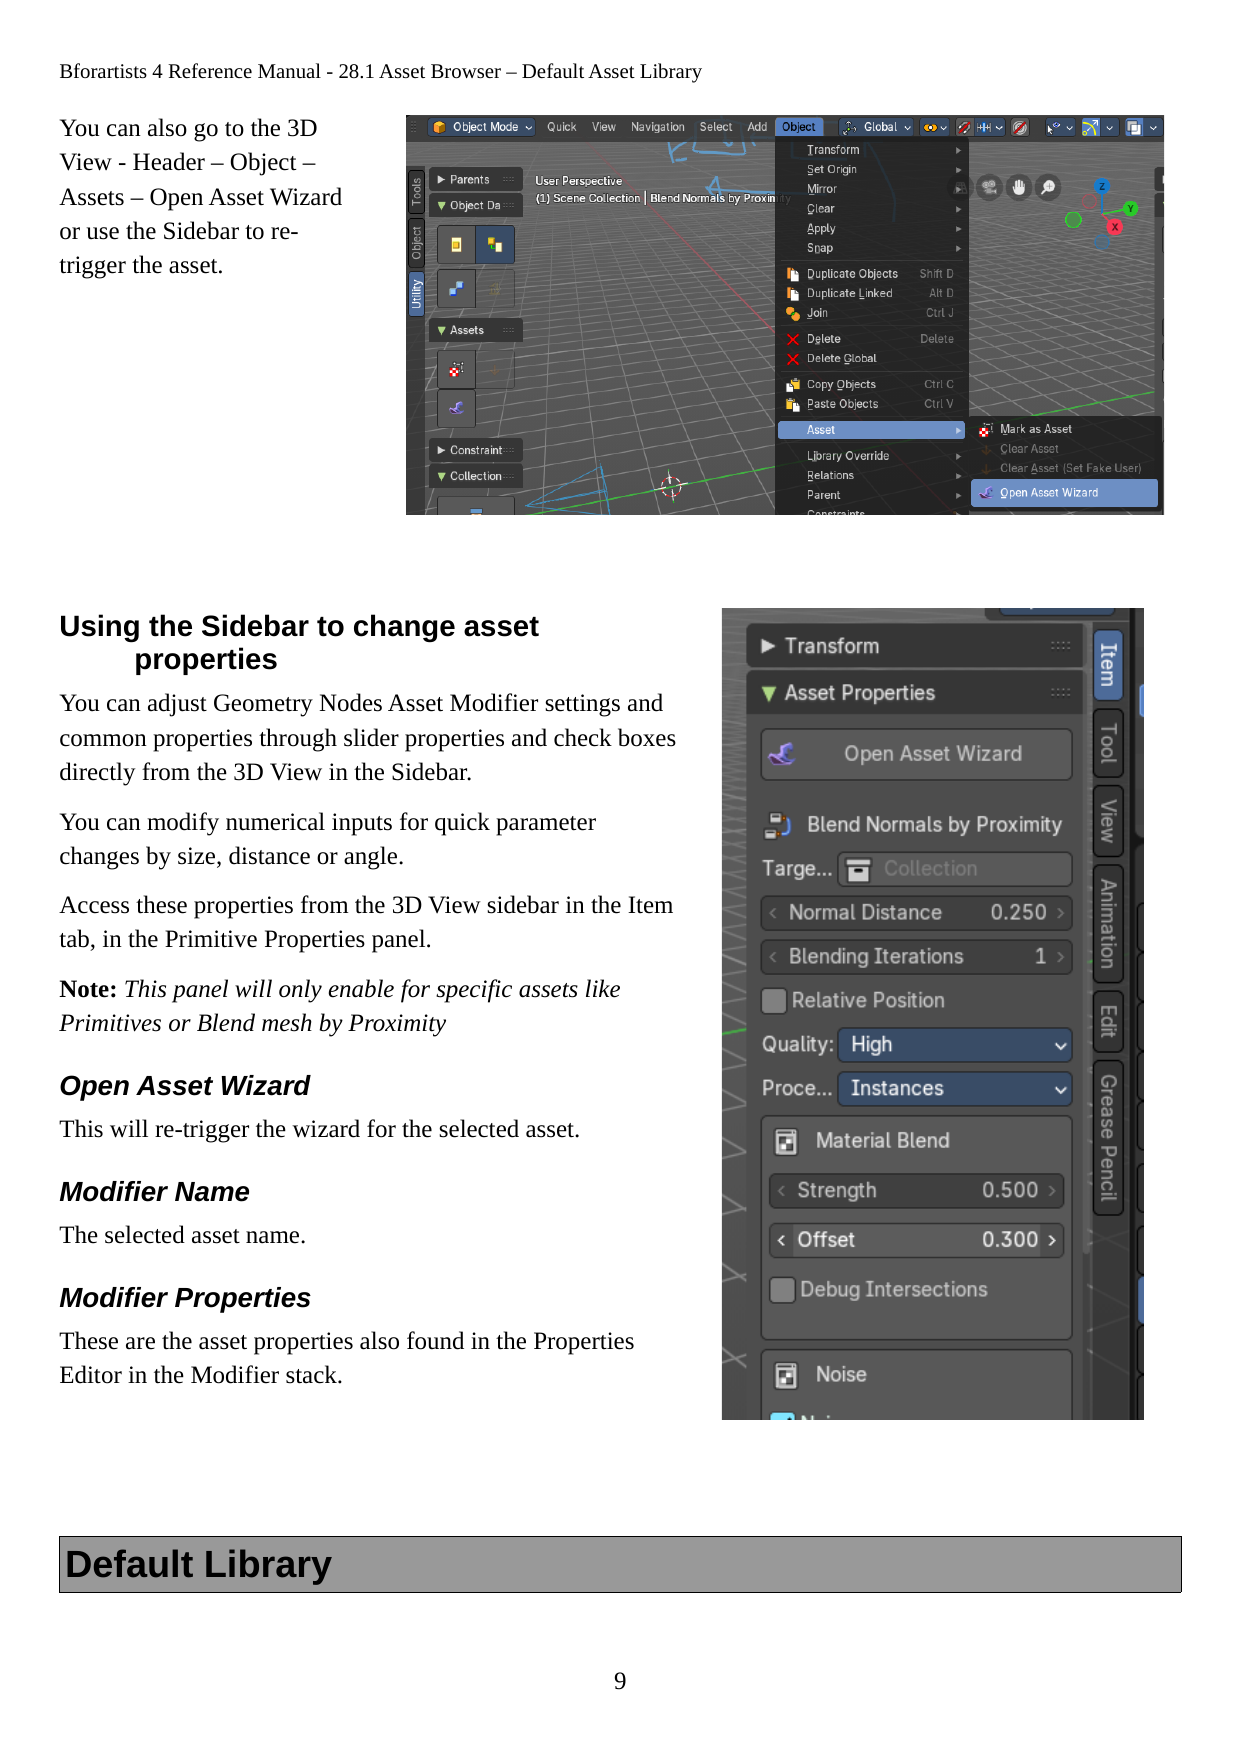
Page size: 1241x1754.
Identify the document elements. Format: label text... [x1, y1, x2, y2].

text These are the asset properties also found in the Properties Editor in the Modifier stack. [59, 1326, 721, 1389]
text [1144, 688, 1181, 786]
text Note: This panel will only enable for specific assets like Primitives or Blend mesh by Proximity [59, 974, 721, 1037]
subtitle [1144, 1176, 1181, 1207]
subtitle Modifier Name [59, 1176, 721, 1207]
text [1144, 807, 1181, 870]
text This will re-trigger the wizard for the selected asset. [59, 1114, 721, 1143]
text [1144, 974, 1181, 1037]
text The selected asset name. [59, 1220, 721, 1249]
text Access these properties from the 3D View sidebar in the Item tab, in the Primitive Properties panel. [59, 890, 721, 953]
table_header Default Library [60, 1537, 1181, 1592]
text You can modify numerical inputs for quick parameter changes by size, distance or angle. [59, 807, 721, 870]
subtitle [1144, 1070, 1181, 1102]
text You can adjust Geometry Nodes Asset Modifier settings and common properties through slider properties and check boxes directly from the 3D View in the Sidebar. [59, 688, 721, 786]
text You can also go to the 3D View - Header – Object – Assets – Open Asset Wizard or use the Sidebar to re-trigger the asset. [59, 113, 1181, 279]
text [1144, 1326, 1181, 1389]
picture [721, 608, 1144, 1420]
subtitle [1144, 1282, 1181, 1313]
subtitle Open Asset Wizard [59, 1070, 721, 1102]
picture [406, 115, 1165, 515]
text [1144, 890, 1181, 953]
subtitle Using the Sidebar to change asset properties [59, 608, 721, 676]
text [1144, 1220, 1181, 1249]
subtitle Modifier Properties [59, 1282, 721, 1313]
subtitle [1144, 608, 1181, 676]
